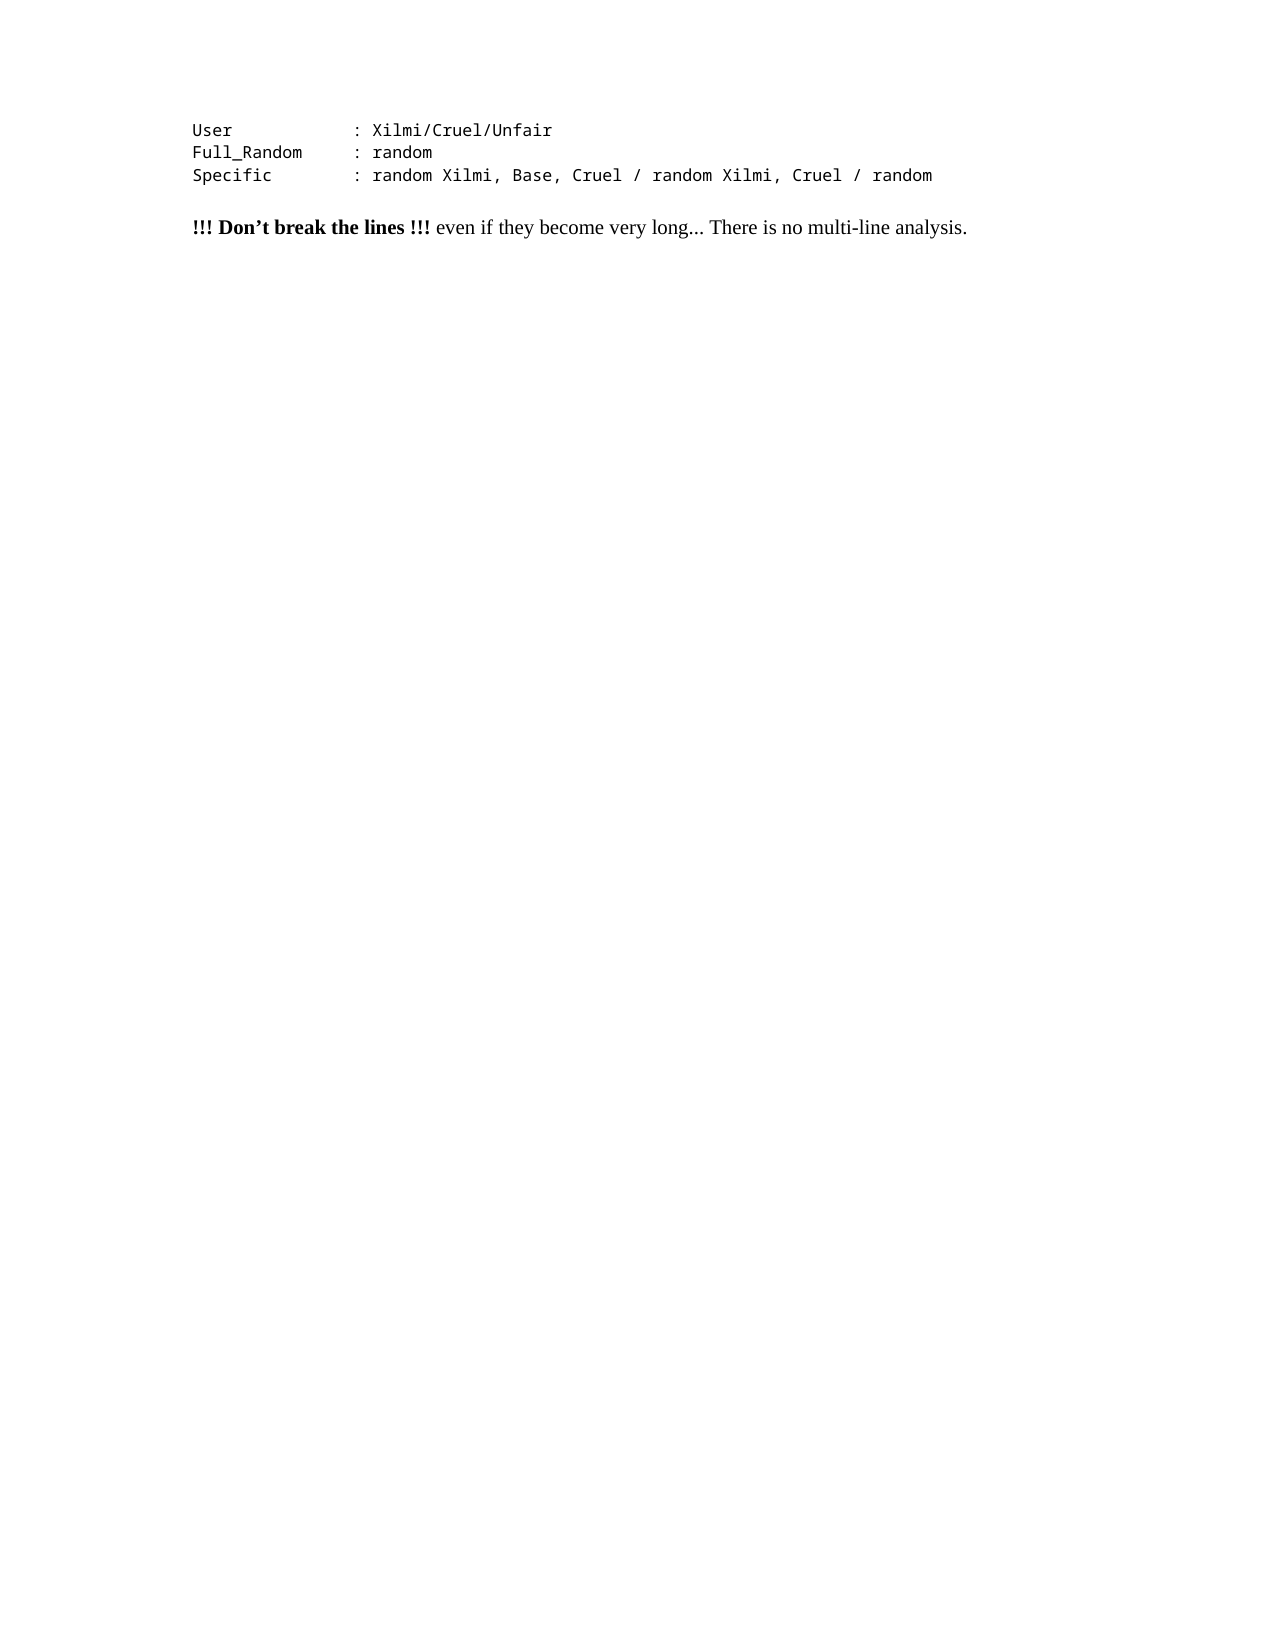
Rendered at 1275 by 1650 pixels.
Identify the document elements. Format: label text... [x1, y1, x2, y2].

text !!! Don’t break the lines !!! even if they become very long... There is no multi-line analysis. [192, 215, 1157, 239]
text Specific : random Xilmi, Base, Cruel / random Xilmi, Cruel / random [192, 163, 1157, 186]
text User : Xilmi/Cruel/Unfair [192, 118, 1157, 141]
text Full_Random : random [192, 141, 1157, 163]
